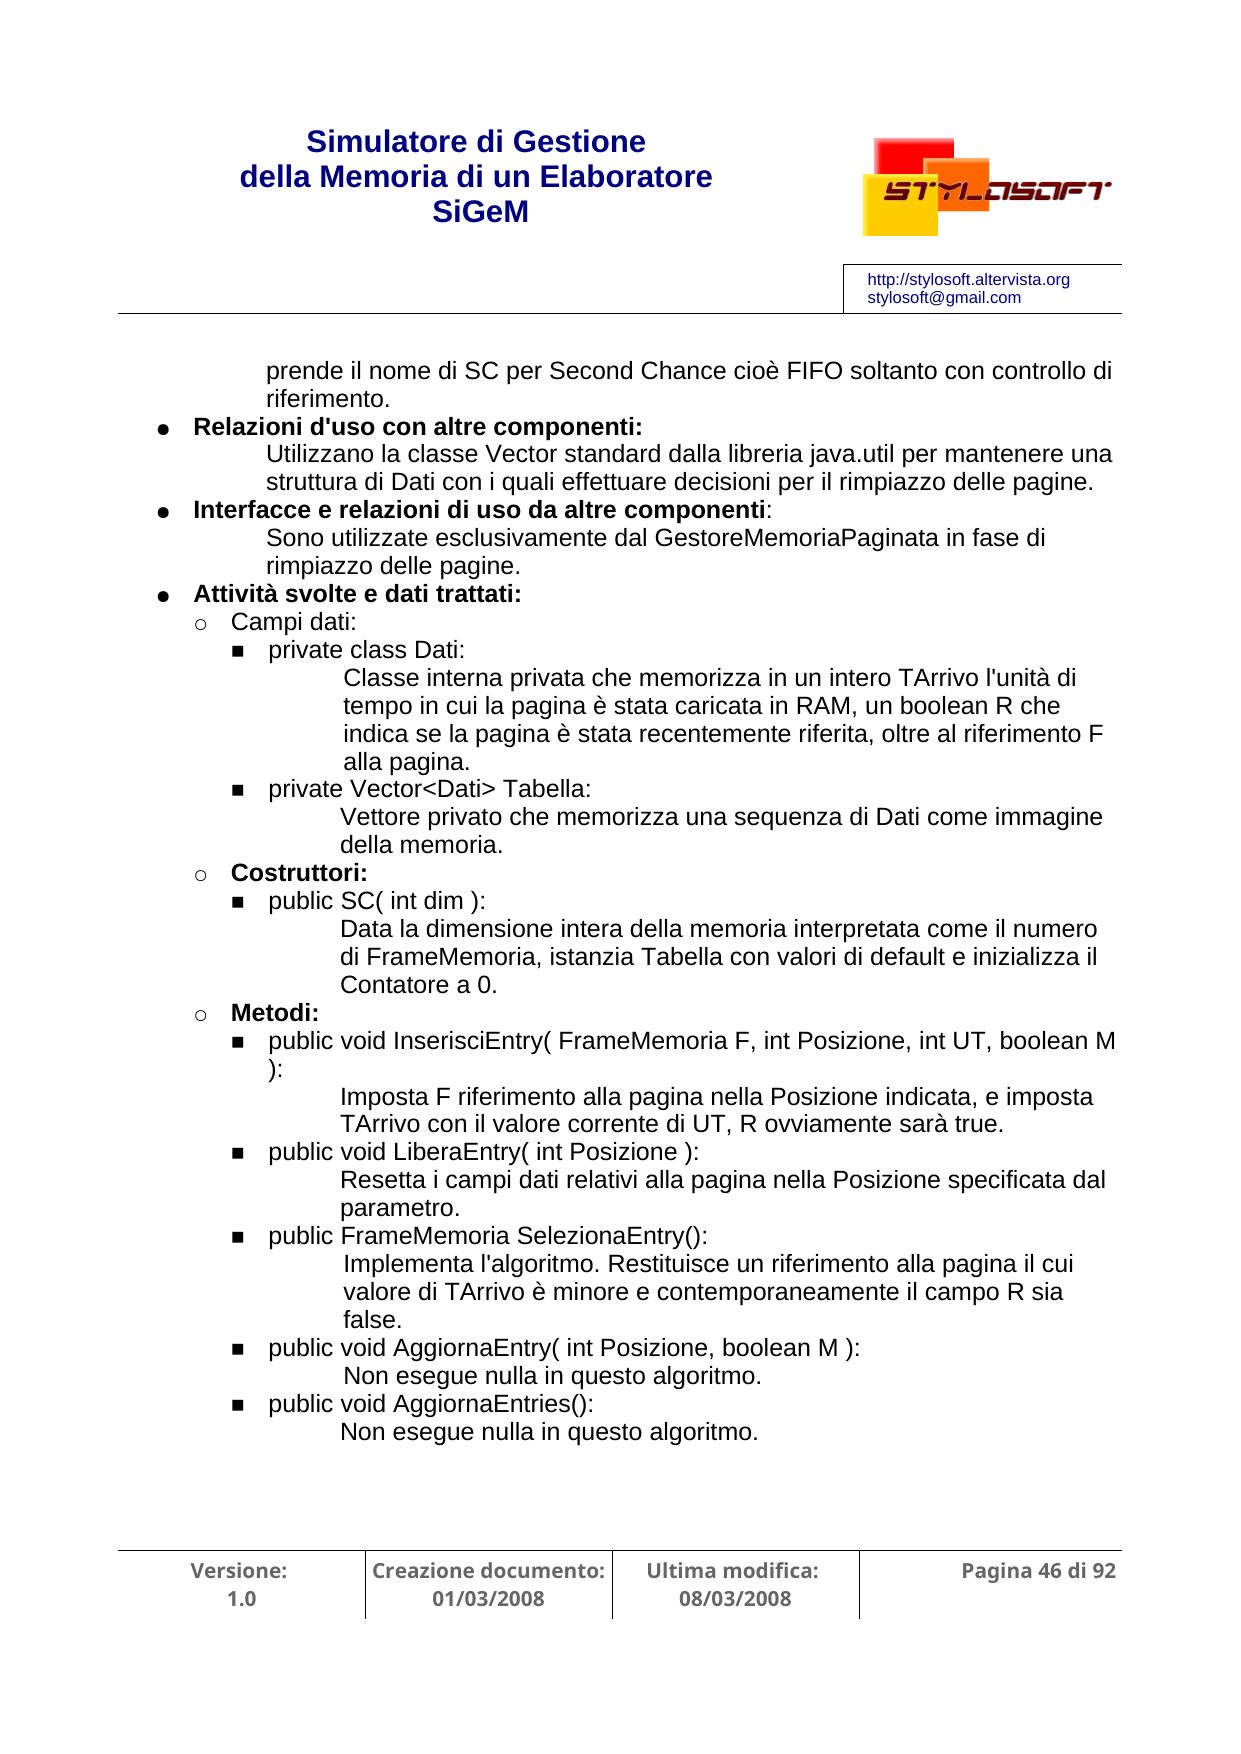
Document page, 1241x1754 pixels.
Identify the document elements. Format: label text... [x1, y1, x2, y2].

list public void AggiornaEntries(): Non esegue nulla in questo algoritmo. [231, 1389, 1122, 1445]
list public void InserisciEntry( FrameMemoria F, int Posizione, int UT, boolean M ): Imposta F riferimento alla pagina nella Posizione indicata, e imposta TArrivo con il valore corrente di UT, R ovviamente sarà true. [231, 1027, 1122, 1138]
picture [848, 123, 1117, 247]
list public void AggiornaEntry( int Posizione, boolean M ): [231, 1334, 1122, 1362]
list Classe interna privata che memorizza in un intero TArrivo l'unità di tempo in cui la pagina è stata caricata in RAM, un boolean R che indica se la pagina è stata recentemente riferita, oltre al riferimento F alla pagina. [306, 664, 1122, 775]
list prende il nome di SC per Second Chance cioè FIFO soltanto con controllo di riferimento. [156, 357, 1122, 412]
list private Vector<Dati> Tabella: Vettore privato che memorizza una sequenza di Dati come immagine della memoria. [231, 775, 1122, 859]
list Costruttori: [193, 859, 1122, 887]
list private class Dati: [231, 636, 1122, 664]
list Implementa l'algoritmo. Restituisce un riferimento alla pagina il cui valore di TArrivo è minore e contemporaneamente il campo R sia false. [306, 1250, 1122, 1334]
list public SC( int dim ): Data la dimensione intera della memoria interpretata come il numero di FrameMemoria, istanzia Tabella con valori di default e inizializza il Contatore a 0. [231, 887, 1122, 999]
list Relazioni d'uso con altre componenti: Utilizzano la classe Vector standard dalla libreria java.util per mantenere una struttura di Dati con i quali effettuare decisioni per il rimpiazzo delle pagine. [156, 412, 1122, 496]
list Attività svolte e dati trattati: [156, 580, 1122, 608]
list public void LiberaEntry( int Posizione ): Resetta i campi dati relativi alla pagina nella Posizione specificata dal parametro. [231, 1138, 1122, 1222]
list Metodi: [193, 999, 1122, 1027]
list Interfacce e relazioni di uso da altre componenti: Sono utilizzate esclusivamente dal GestoreMemoriaPaginata in fase di rimpiazzo delle pagine. [156, 496, 1122, 580]
list Campi dati: [193, 608, 1122, 636]
list public FrameMemoria SelezionaEntry(): [231, 1222, 1122, 1250]
list Non esegue nulla in questo algoritmo. [306, 1362, 1122, 1389]
